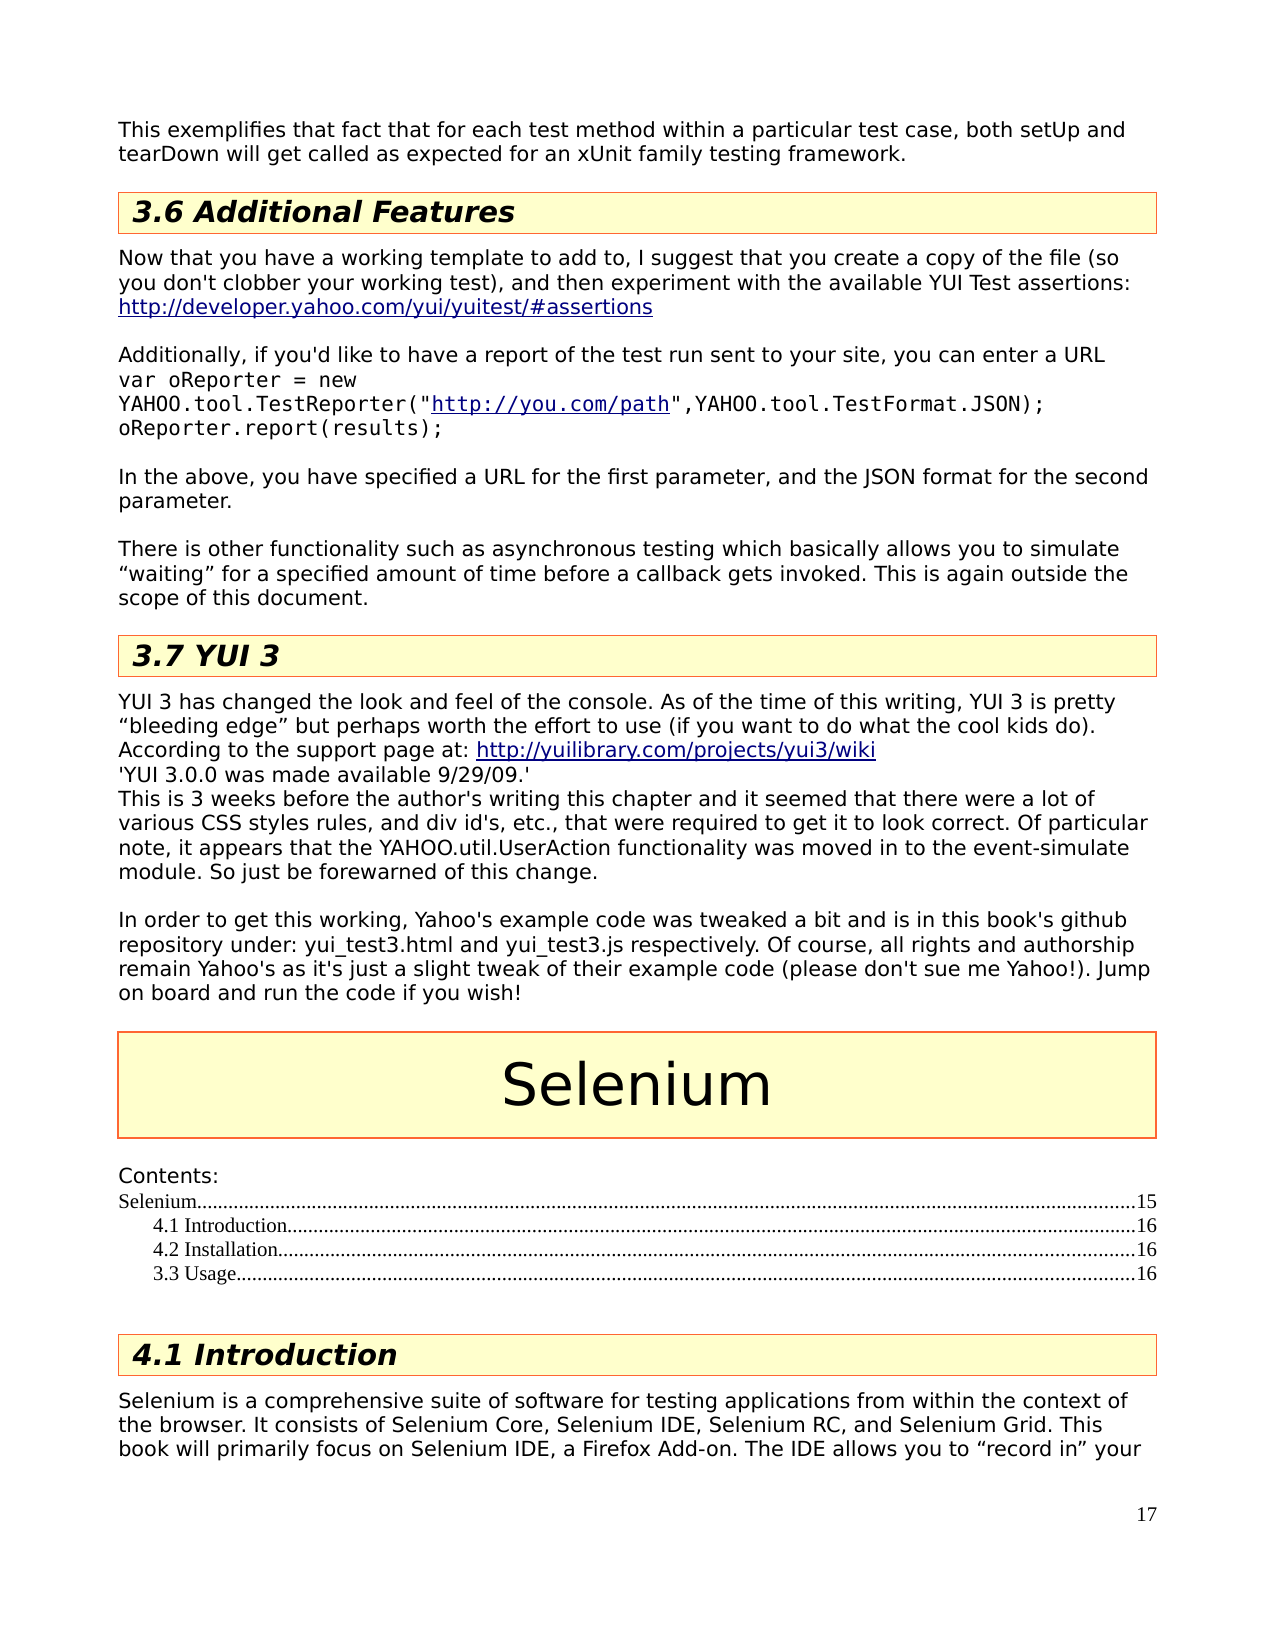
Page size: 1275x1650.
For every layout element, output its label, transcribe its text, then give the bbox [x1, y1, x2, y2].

text Now that you have a working template to add to, I suggest that you create a copy of the file (so you don't clobber your working test), and then experiment with the available YUI Test assertions: [118, 246, 1157, 295]
text In the above, you have specified a URL for the first parameter, and the JSON format for the second parameter. [118, 465, 1157, 513]
text 'YUI 3.0.0 was made available 9/29/09.' [118, 763, 1157, 787]
text There is other functionality such as asynchronous testing which basically allows you to simulate “waiting” for a specified amount of time before a callback gets invoked. This is again outside the scope of this document. [118, 537, 1157, 610]
text oReporter.report(results); [118, 416, 1157, 440]
text http://developer.yahoo.com/yui/yuitest/#assertions [118, 295, 1157, 319]
text Selenium 15 [118, 1189, 1157, 1213]
text 4.2 Installation 16 [148, 1237, 1157, 1261]
text Additionally, if you'd like to have a report of the test run sent to your site, you can enter a URL [118, 343, 1157, 368]
text YUI 3 has changed the look and feel of the console. As of the time of this writing, YUI 3 is pretty “bleeding edge” but perhaps worth the effort to use (if you want to do what the cool kids do). According to the support page at: http://yuilibrary.com/projects/yui3/wiki [118, 690, 1157, 763]
subtitle Selenium [119, 1033, 1155, 1137]
text Contents: [118, 1164, 1157, 1189]
text This exemplifies that fact that for each test method within a particular test case, both setUp and tearDown will get called as expected for an xUnit family testing framework. [118, 118, 1157, 167]
text 3.3 Usage 16 [148, 1261, 1157, 1285]
text 4.1 Introduction 16 [148, 1213, 1157, 1237]
text In order to get this working, Yahoo's example code was tweaked a bit and is in this book's github repository under: yui_test3.html and yui_test3.js respectively. Of course, all rights and authorship remain Yahoo's as it's just a slight tweak of their example code (please don't sue me Yahoo!). Jump on board and run the code if you wish! [118, 908, 1157, 1005]
subtitle 4.1 Introduction [119, 1335, 1156, 1375]
text var oReporter = new YAHOO.tool.TestReporter("http://you.com/path",YAHOO.tool.TestFormat.JSON); [118, 368, 1157, 416]
subtitle 3.7 YUI 3 [119, 636, 1156, 676]
text Selenium is a comprehensive suite of software for testing applications from within the context of the browser. It consists of Selenium Core, Selenium IDE, Selenium RC, and Selenium Grid. This book will primarily focus on Selenium IDE, a Firefox Add-on. The IDE allows you to “record in” your [118, 1389, 1157, 1462]
text This is 3 weeks before the author's writing this chapter and it seemed that there were a lot of various CSS styles rules, and div id's, etc., that were required to get it to look correct. Of particular note, it appears that the YAHOO.util.UserAction functionality was moved in to the event-simulate module. So just be forewarned of this change. [118, 787, 1157, 884]
subtitle 3.6 Additional Features [119, 193, 1156, 233]
